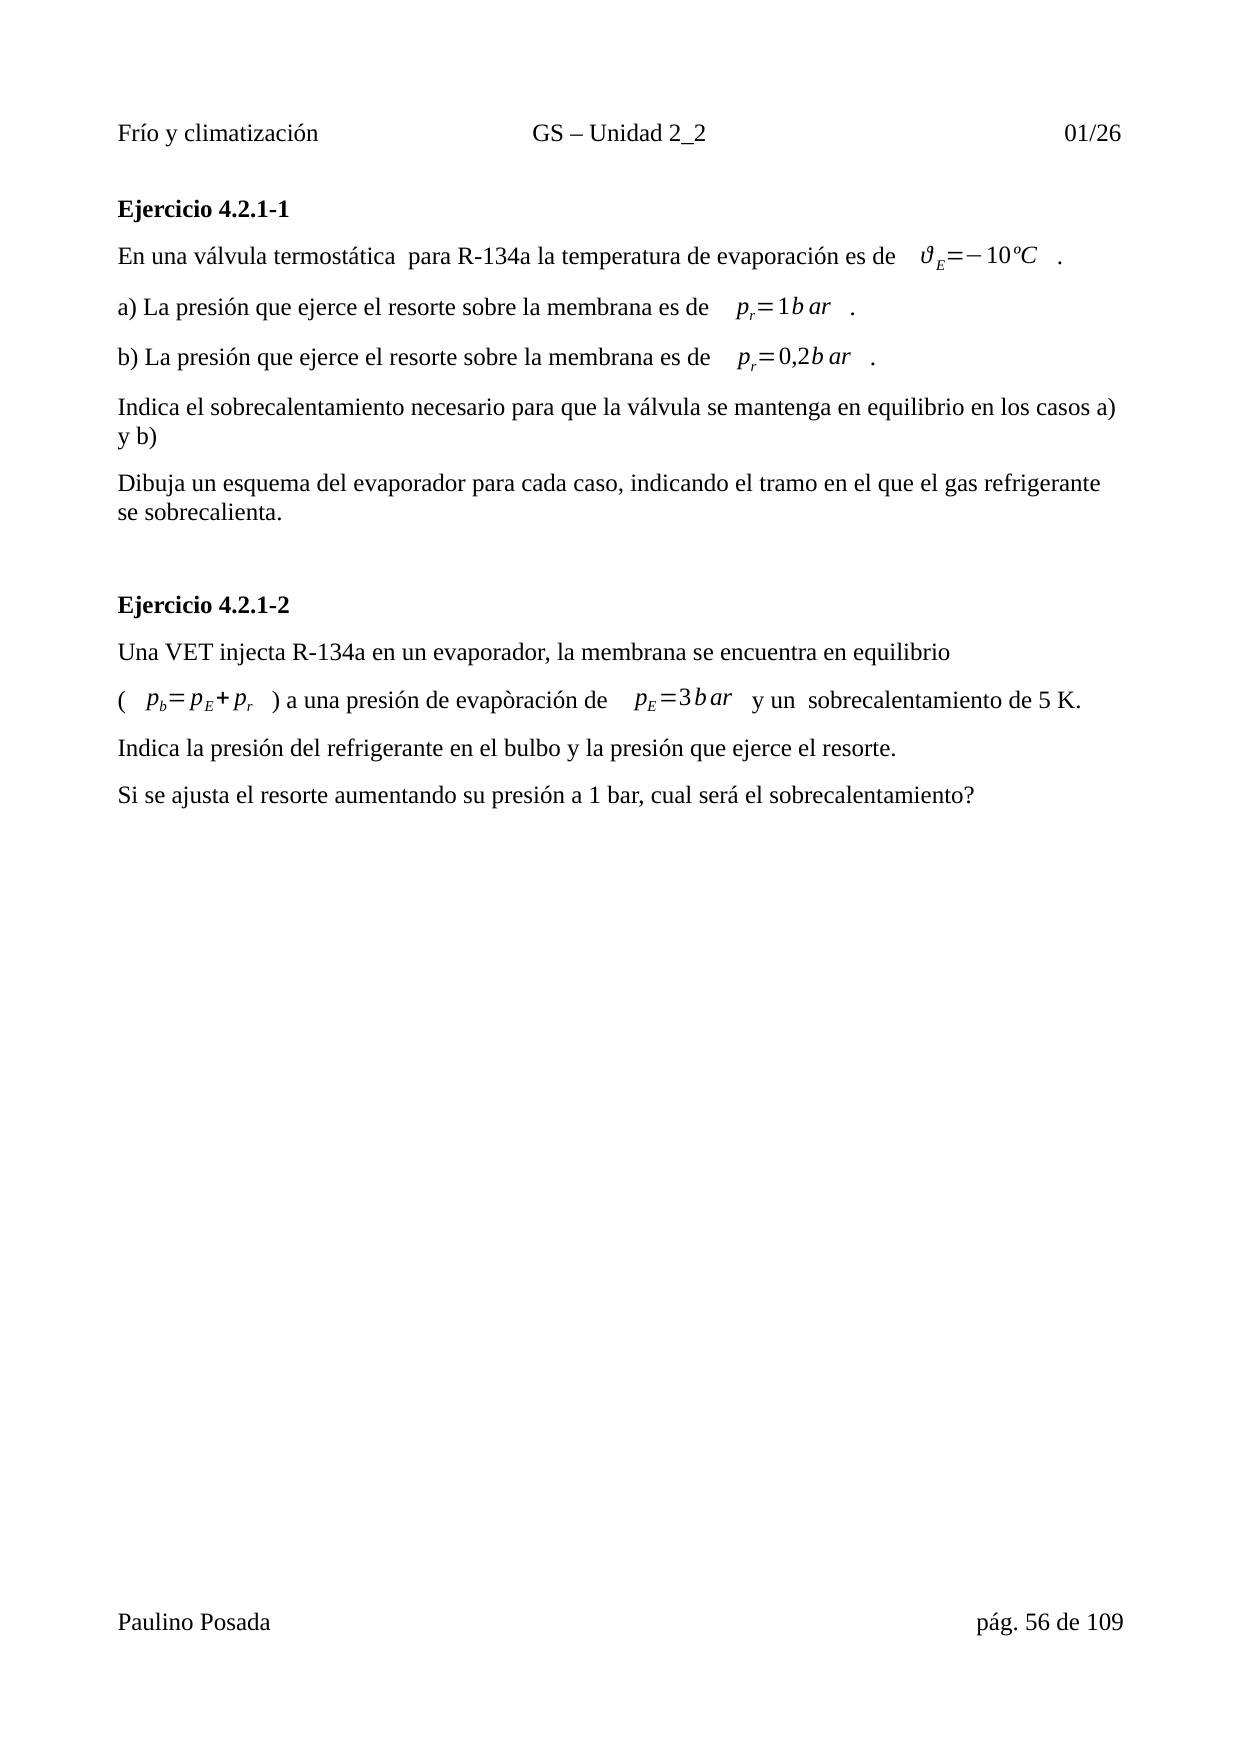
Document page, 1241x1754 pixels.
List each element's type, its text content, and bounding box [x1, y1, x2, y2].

text Indica la presión del refrigerante en el bulbo y la presión que ejerce el resorte. [117, 733, 1123, 762]
text Ejercicio 4.2.1-1 [117, 194, 1123, 223]
text En una válvula termostática para R-134a la temperatura de evaporación es de . [117, 241, 1123, 273]
text Una VET injecta R-134a en un evaporador, la membrana se encuentra en equilibrio [117, 637, 1123, 666]
text a) La presión que ejerce el resorte sobre la membrana es de . [117, 292, 1123, 324]
text Ejercicio 4.2.1-2 [117, 590, 1123, 619]
text Dibuja un esquema del evaporador para cada caso, indicando el tramo en el que el gas refrigerante se sobrecalienta. [117, 468, 1123, 525]
text b) La presión que ejerce el resorte sobre la membrana es de . [117, 342, 1123, 374]
text () a una presión de evapòración de y un sobrecalentamiento de 5 K. [117, 684, 1123, 715]
text Si se ajusta el resorte aumentando su presión a 1 bar, cual será el sobrecalentamiento? [117, 780, 1123, 809]
text Indica el sobrecalentamiento necesario para que la válvula se mantenga en equilibrio en los casos a) y b) [117, 392, 1123, 450]
